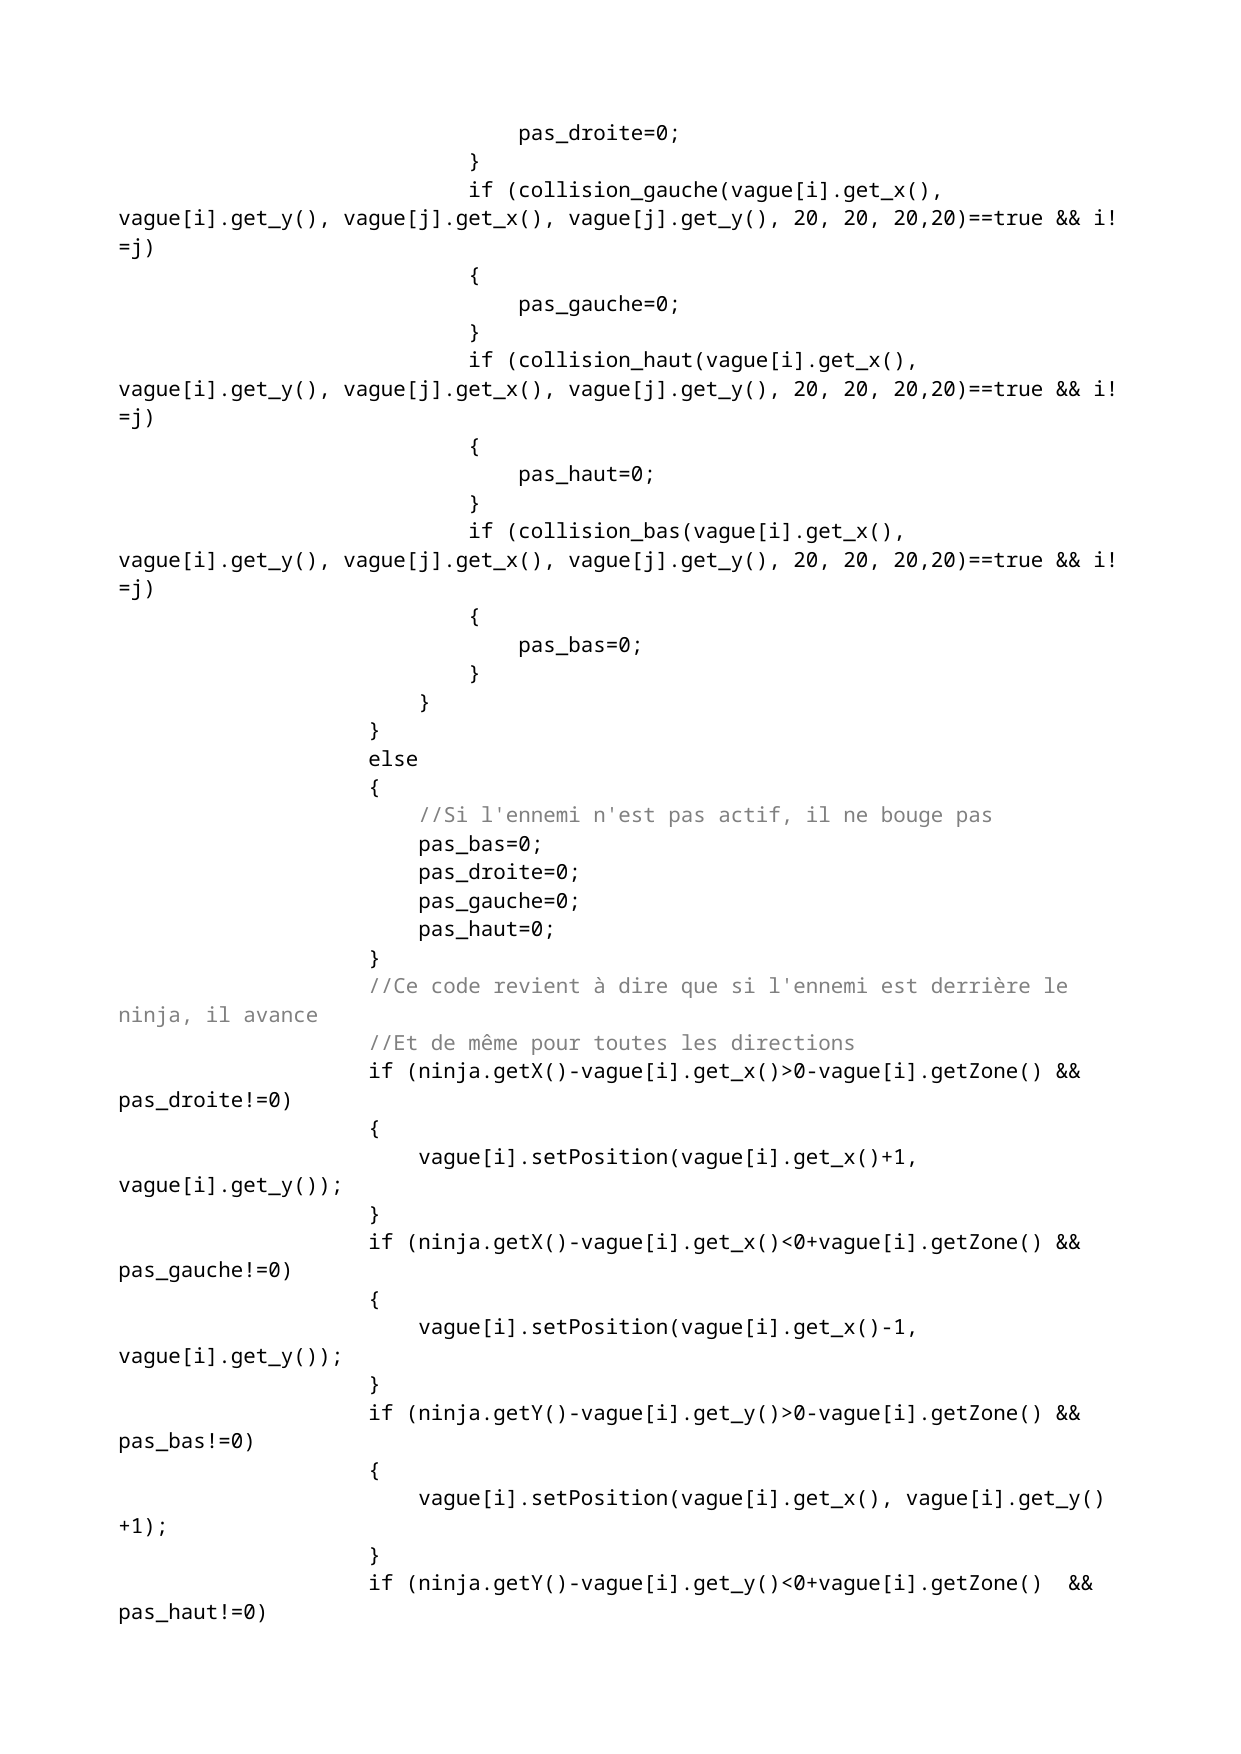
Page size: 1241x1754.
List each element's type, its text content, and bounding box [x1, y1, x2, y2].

text pas_bas=0; [118, 829, 1122, 857]
text { [118, 260, 1122, 289]
text if (collision_haut(vague[i].get_x(), vague[i].get_y(), vague[j].get_x(), vague[j].get_y(), 20, 20, 20,20)==true && i!=j) [118, 346, 1122, 431]
text pas_droite=0; [118, 857, 1122, 886]
text //Ce code revient à dire que si l'ennemi est derrière le ninja, il avance [118, 971, 1122, 1028]
text pas_haut=0; [118, 914, 1122, 943]
text } [118, 658, 1122, 687]
text vague[i].setPosition(vague[i].get_x()+1, vague[i].get_y()); [118, 1142, 1122, 1199]
text pas_bas=0; [118, 630, 1122, 658]
text pas_gauche=0; [118, 289, 1122, 317]
text //Si l'ennemi n'est pas actif, il ne bouge pas [118, 801, 1122, 829]
text { [118, 1284, 1122, 1312]
text } [118, 147, 1122, 175]
text } [118, 1540, 1122, 1568]
text { [118, 431, 1122, 459]
text } [118, 943, 1122, 971]
text } [118, 488, 1122, 516]
text if (ninja.getY()-vague[i].get_y()>0-vague[i].getZone() && pas_bas!=0) [118, 1398, 1122, 1455]
text if (collision_gauche(vague[i].get_x(), vague[i].get_y(), vague[j].get_x(), vague[j].get_y(), 20, 20, 20,20)==true && i!=j) [118, 175, 1122, 260]
text } [118, 687, 1122, 715]
text } [118, 1199, 1122, 1227]
text } [118, 715, 1122, 744]
text if (ninja.getX()-vague[i].get_x()>0-vague[i].getZone() && pas_droite!=0) [118, 1057, 1122, 1113]
text vague[i].setPosition(vague[i].get_x()-1, vague[i].get_y()); [118, 1312, 1122, 1369]
text vague[i].setPosition(vague[i].get_x(), vague[i].get_y()+1); [118, 1483, 1122, 1540]
text pas_droite=0; [118, 118, 1122, 147]
text if (collision_bas(vague[i].get_x(), vague[i].get_y(), vague[j].get_x(), vague[j].get_y(), 20, 20, 20,20)==true && i!=j) [118, 516, 1122, 602]
text } [118, 317, 1122, 346]
text pas_gauche=0; [118, 886, 1122, 914]
text } [118, 1369, 1122, 1398]
text else [118, 744, 1122, 772]
text if (ninja.getY()-vague[i].get_y()<0+vague[i].getZone() && pas_haut!=0) [118, 1568, 1122, 1625]
text if (ninja.getX()-vague[i].get_x()<0+vague[i].getZone() && pas_gauche!=0) [118, 1227, 1122, 1284]
text { [118, 602, 1122, 630]
text { [118, 1455, 1122, 1483]
text { [118, 772, 1122, 801]
text //Et de même pour toutes les directions [118, 1028, 1122, 1057]
text { [118, 1113, 1122, 1142]
text pas_haut=0; [118, 459, 1122, 488]
